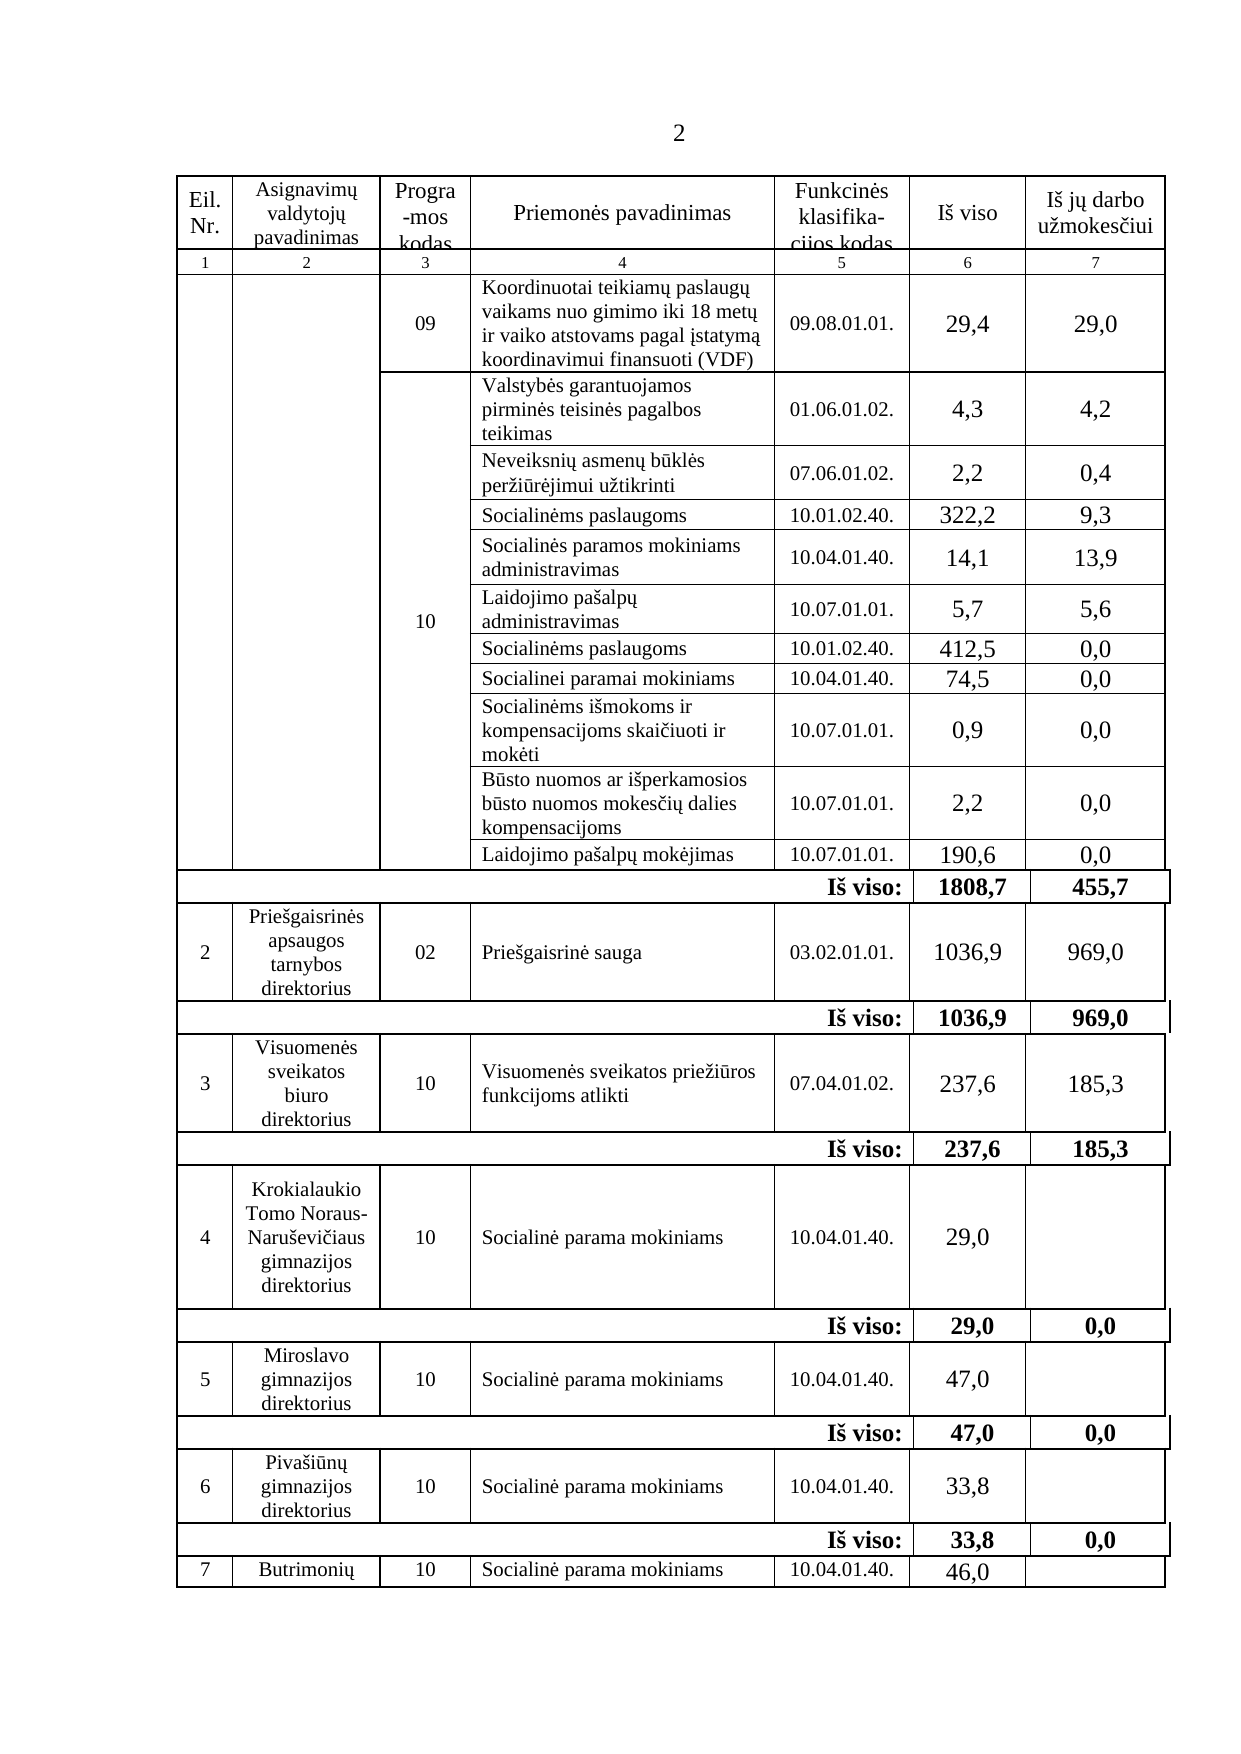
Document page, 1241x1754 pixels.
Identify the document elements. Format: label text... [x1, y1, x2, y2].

table_cell [1194, 1448, 1199, 1522]
table_header Priemonės pavadinimas [471, 177, 774, 248]
table_cell 322,2 [910, 500, 1025, 529]
table_cell Pivašiūnų gimnazijos direktorius [233, 1450, 379, 1522]
table_cell 29,0 [910, 1166, 1025, 1308]
table_cell [1166, 584, 1194, 633]
table_cell [1171, 1308, 1199, 1341]
table_header Asignavimų valdytojų pavadinimas [233, 177, 379, 248]
table_cell 10.07.01.01. [775, 694, 909, 766]
table_cell 1808,7 [914, 871, 1030, 902]
table_cell [178, 275, 232, 869]
table_cell 09.08.01.01. [775, 275, 909, 371]
table_cell 3 [381, 250, 470, 274]
table_cell [1166, 839, 1194, 869]
table_cell [1194, 371, 1199, 445]
table_cell [1194, 220, 1199, 248]
table_cell 13,9 [1026, 530, 1164, 584]
table_cell [1166, 274, 1194, 371]
table_cell Socialinei paramai mokiniams [471, 664, 774, 693]
table_cell 33,8 [910, 1450, 1025, 1522]
table_cell 10 [381, 1166, 470, 1308]
table_cell 10.07.01.01. [775, 585, 909, 633]
table_cell 2,2 [910, 767, 1025, 839]
table_cell 29,4 [910, 275, 1025, 371]
table_cell [1194, 274, 1199, 371]
table_cell 4 [178, 1166, 232, 1308]
table_cell 1036,9 [910, 904, 1025, 1000]
table_cell [1166, 902, 1194, 1000]
table_cell 10 [381, 1557, 470, 1586]
table_cell 4,2 [1026, 373, 1164, 445]
table_cell 10 [381, 1450, 470, 1522]
table_cell 6 [178, 1450, 232, 1522]
table_cell 10.04.01.40. [775, 1343, 909, 1415]
table_cell 2 [178, 904, 232, 1000]
table_cell [1166, 248, 1194, 274]
table_cell Socialinės paramos mokiniams administravimas [471, 530, 774, 584]
table_cell 5,6 [1026, 585, 1164, 633]
table_cell Iš viso: [178, 1133, 913, 1164]
table_cell [1166, 529, 1194, 584]
table_cell [1171, 1000, 1199, 1033]
table_cell [1194, 766, 1199, 839]
table_header Progra-mos kodas [381, 177, 470, 248]
table_cell 46,0 [910, 1557, 1025, 1586]
table_cell [1194, 663, 1199, 693]
table_cell [1166, 1033, 1194, 1131]
table_cell 0,0 [1031, 1308, 1169, 1341]
table_cell 190,6 [910, 840, 1025, 869]
table_cell [1171, 1131, 1199, 1164]
table_cell Valstybės garantuojamos pirminės teisinės pagalbos teikimas [471, 373, 774, 445]
table_header Eil. Nr. [178, 177, 232, 248]
table_cell [1194, 248, 1199, 274]
table_cell Socialinė parama mokiniams [471, 1166, 774, 1308]
table_cell 10.01.02.40. [775, 634, 909, 663]
table_cell [1026, 1343, 1164, 1415]
table_cell 47,0 [910, 1343, 1025, 1415]
table_cell [1166, 220, 1194, 248]
table_cell Iš viso: [178, 1417, 913, 1448]
table_cell 09 [381, 275, 470, 371]
table_cell 2,2 [910, 446, 1025, 499]
table_cell 01.06.01.02. [775, 373, 909, 445]
table_cell [1026, 1166, 1164, 1308]
table_cell Visuomenės sveikatos biuro direktorius [233, 1035, 379, 1131]
table_cell [1171, 1415, 1199, 1448]
table_cell 07.04.01.02. [775, 1035, 909, 1131]
table_cell Priešgaisrinė sauga [471, 904, 774, 1000]
table_cell [1194, 1033, 1199, 1131]
table_cell [1194, 584, 1199, 633]
table_cell 02 [381, 904, 470, 1000]
table_cell 0,0 [1026, 840, 1164, 869]
table_cell Būsto nuomos ar išperkamosios būsto nuomos mokesčių dalies kompensacijoms [471, 767, 774, 839]
table_cell [1194, 902, 1199, 1000]
table_cell Laidojimo pašalpų administravimas [471, 585, 774, 633]
table_cell 10.04.01.40. [775, 1166, 909, 1308]
table_cell [1166, 633, 1194, 663]
table_cell 0,4 [1026, 446, 1164, 499]
table_cell 33,8 [914, 1524, 1030, 1555]
table_cell 969,0 [1026, 904, 1164, 1000]
table_cell 0,0 [1026, 694, 1164, 766]
table_cell [1194, 445, 1199, 499]
table_cell 74,5 [910, 664, 1025, 693]
table_cell [1194, 693, 1199, 766]
table_cell Iš viso: [178, 871, 913, 902]
table_cell 7 [1026, 250, 1164, 274]
table_cell 237,6 [914, 1133, 1030, 1164]
table_cell 0,0 [1026, 767, 1164, 839]
table_cell 03.02.01.01. [775, 904, 909, 1000]
table_cell Iš viso: [178, 1524, 913, 1555]
table_cell 0,0 [1026, 634, 1164, 663]
table_header [1170, 175, 1194, 219]
table_cell [1194, 1164, 1199, 1308]
table_cell 10 [381, 1343, 470, 1415]
table_cell Neveiksnių asmenų būklės peržiūrėjimui užtikrinti [471, 446, 774, 499]
table_cell 10.01.02.40. [775, 500, 909, 529]
table_cell Iš viso: [178, 1310, 913, 1341]
table_cell 29,0 [1026, 275, 1164, 371]
table_cell 0,9 [910, 694, 1025, 766]
table_cell 0,0 [1031, 1415, 1169, 1448]
table_cell 5 [775, 250, 909, 274]
table_cell Socialinė parama mokiniams [471, 1450, 774, 1522]
table_cell 14,1 [910, 530, 1025, 584]
table_cell 07.06.01.02. [775, 446, 909, 499]
table_cell [1166, 1341, 1194, 1415]
table_cell [1166, 499, 1194, 529]
table_cell [1194, 839, 1199, 869]
table_cell [1166, 693, 1194, 766]
table_cell [1166, 1448, 1194, 1522]
table_cell [1166, 371, 1194, 445]
table_cell Socialinėms paslaugoms [471, 500, 774, 529]
table_cell 10.04.01.40. [775, 664, 909, 693]
table_header [1194, 175, 1199, 219]
table_cell [1166, 766, 1194, 839]
table_cell Priešgaisrinės apsaugos tarnybos direktorius [233, 904, 379, 1000]
table_cell Visuomenės sveikatos priežiūros funkcijoms atlikti [471, 1035, 774, 1131]
table_cell Socialinėms išmokoms ir kompensacijoms skaičiuoti ir mokėti [471, 694, 774, 766]
table_cell 29,0 [914, 1310, 1030, 1341]
table_cell [1026, 1557, 1164, 1586]
table_cell 185,3 [1031, 1131, 1169, 1164]
table_cell 2 [233, 250, 379, 274]
table_cell [1166, 663, 1194, 693]
table_cell [1171, 869, 1199, 902]
table_cell 1 [178, 250, 232, 274]
table_cell Krokialaukio Tomo Noraus-Naruševičiaus gimnazijos direktorius [233, 1166, 379, 1308]
table_cell 10.04.01.40. [775, 1557, 909, 1586]
table_cell [233, 275, 379, 869]
table_cell [1194, 529, 1199, 584]
table_cell [1194, 499, 1199, 529]
table_cell 47,0 [914, 1417, 1030, 1448]
table_cell 6 [910, 250, 1025, 274]
table_cell 0,0 [1026, 664, 1164, 693]
table_cell Laidojimo pašalpų mokėjimas [471, 840, 774, 869]
table_header Iš jų darbo užmokesčiui [1026, 177, 1164, 248]
table_cell 7 [178, 1557, 232, 1586]
table_cell 0,0 [1031, 1522, 1169, 1555]
table_cell 9,3 [1026, 500, 1164, 529]
table_cell 5,7 [910, 585, 1025, 633]
table_cell [1194, 1555, 1199, 1586]
table_cell 10.04.01.40. [775, 530, 909, 584]
table_cell [1194, 1341, 1199, 1415]
table_cell 237,6 [910, 1035, 1025, 1131]
table_cell 10 [381, 1035, 470, 1131]
table_cell 4 [471, 250, 774, 274]
table_cell [1194, 633, 1199, 663]
table_cell Koordinuotai teikiamų paslaugų vaikams nuo gimimo iki 18 metų ir vaiko atstovams pagal įstatymą koordinavimui finansuoti (VDF) [471, 275, 774, 371]
table_header [1166, 175, 1170, 219]
table_cell 10.04.01.40. [775, 1450, 909, 1522]
table_cell 10.07.01.01. [775, 767, 909, 839]
table_cell 5 [178, 1343, 232, 1415]
table_cell 10.07.01.01. [775, 840, 909, 869]
table_cell 3 [178, 1035, 232, 1131]
table_cell [1166, 1555, 1194, 1586]
table_cell Socialinė parama mokiniams [471, 1343, 774, 1415]
table_cell 185,3 [1026, 1035, 1164, 1131]
table_cell [1166, 1164, 1194, 1308]
table_cell [1171, 1522, 1199, 1555]
table_cell [1026, 1450, 1164, 1522]
table_cell 1036,9 [914, 1002, 1030, 1033]
table_cell Iš viso: [178, 1002, 913, 1033]
table_cell Socialinė parama mokiniams [471, 1557, 774, 1586]
table_cell 412,5 [910, 634, 1025, 663]
table_header Funkcinės klasifika-cijos kodas [775, 177, 909, 248]
table_cell 10 [381, 373, 470, 869]
table_header Iš viso [910, 177, 1025, 248]
table_cell 4,3 [910, 373, 1025, 445]
table_cell Butrimonių [233, 1557, 379, 1586]
table_cell Socialinėms paslaugoms [471, 634, 774, 663]
table_cell Miroslavo gimnazijos direktorius [233, 1343, 379, 1415]
table_cell 969,0 [1031, 1000, 1169, 1033]
table_cell 455,7 [1031, 871, 1169, 902]
table_cell [1166, 445, 1194, 499]
